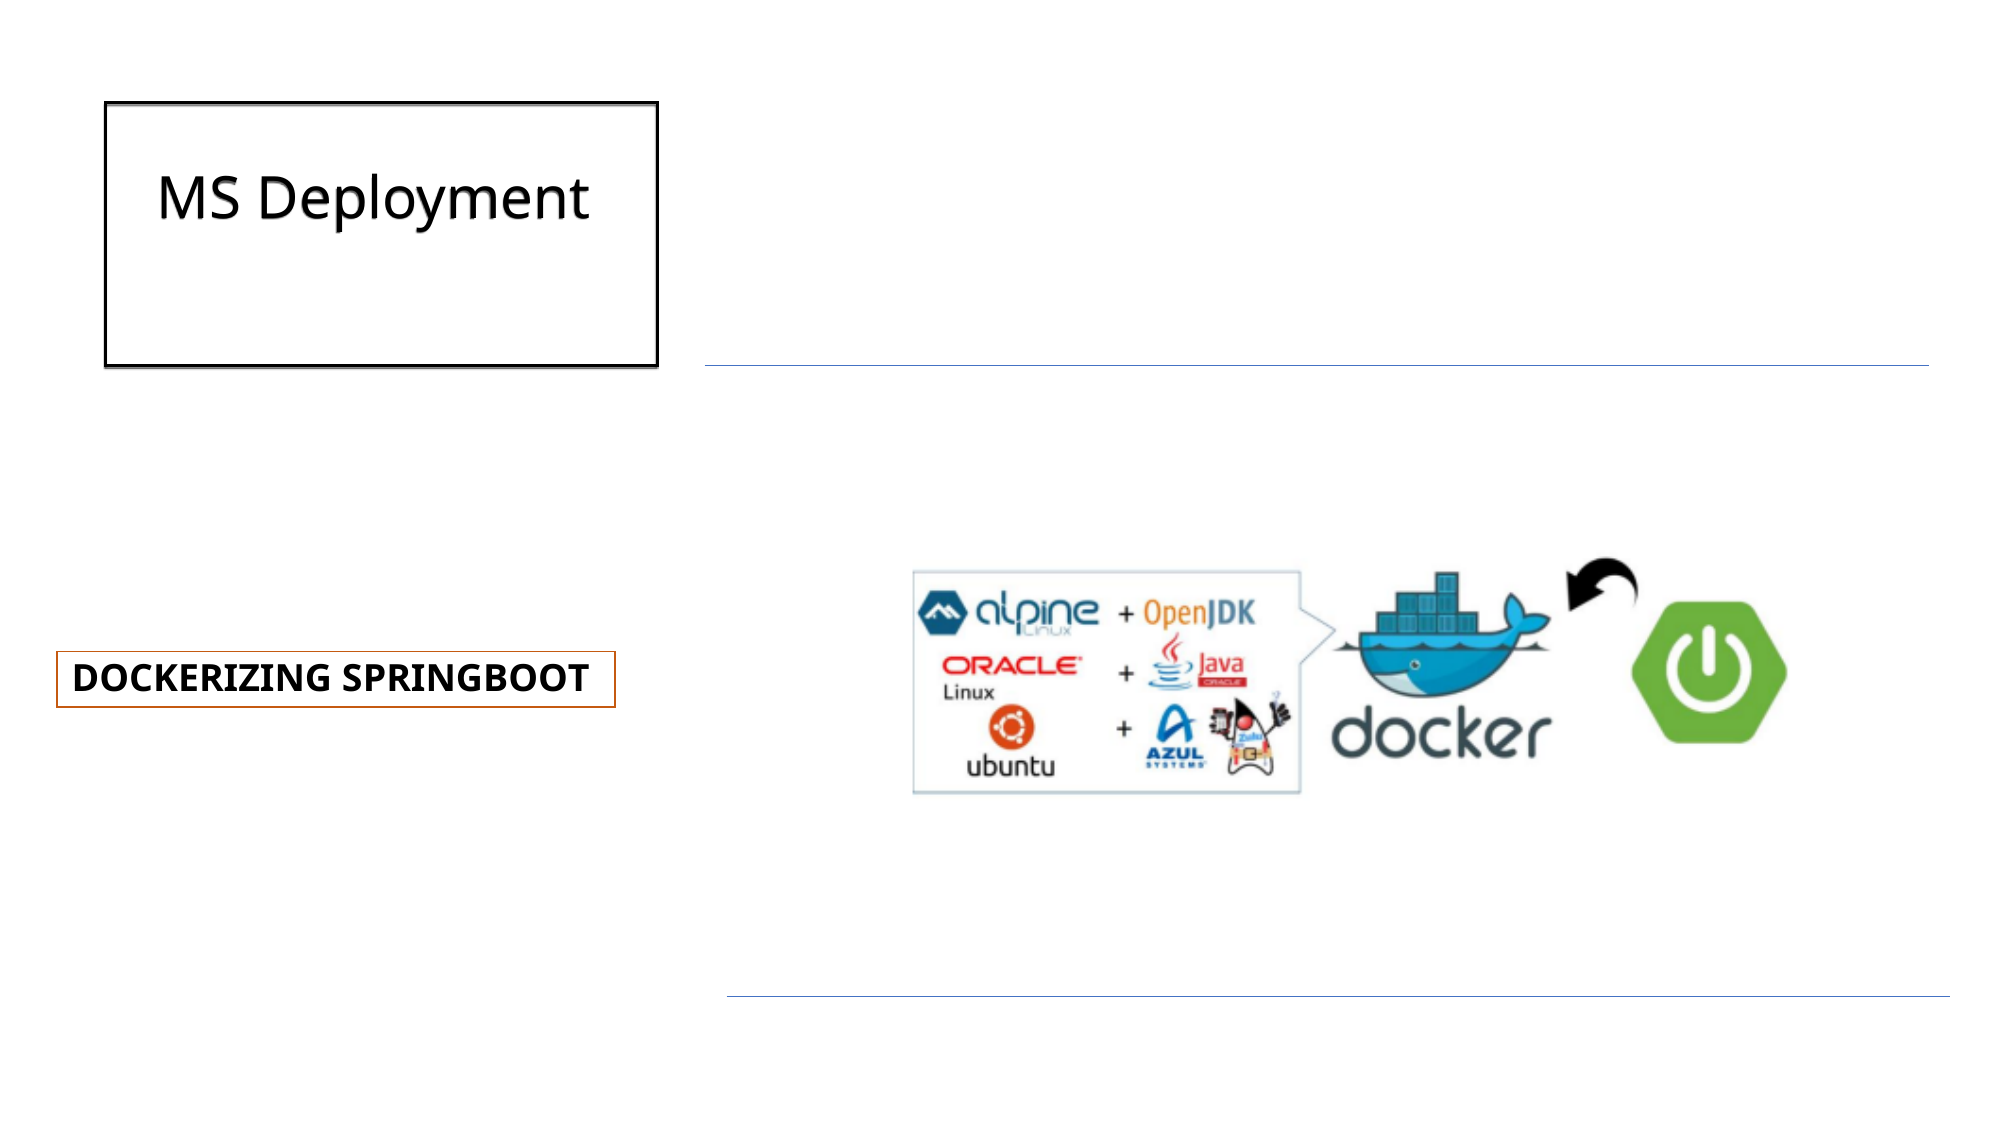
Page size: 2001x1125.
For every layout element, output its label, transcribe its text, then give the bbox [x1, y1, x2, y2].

text_box DOCKERIZING SPRINGBOOT [57, 651, 615, 707]
picture [881, 523, 1833, 829]
title MS Deployment [105, 102, 658, 366]
